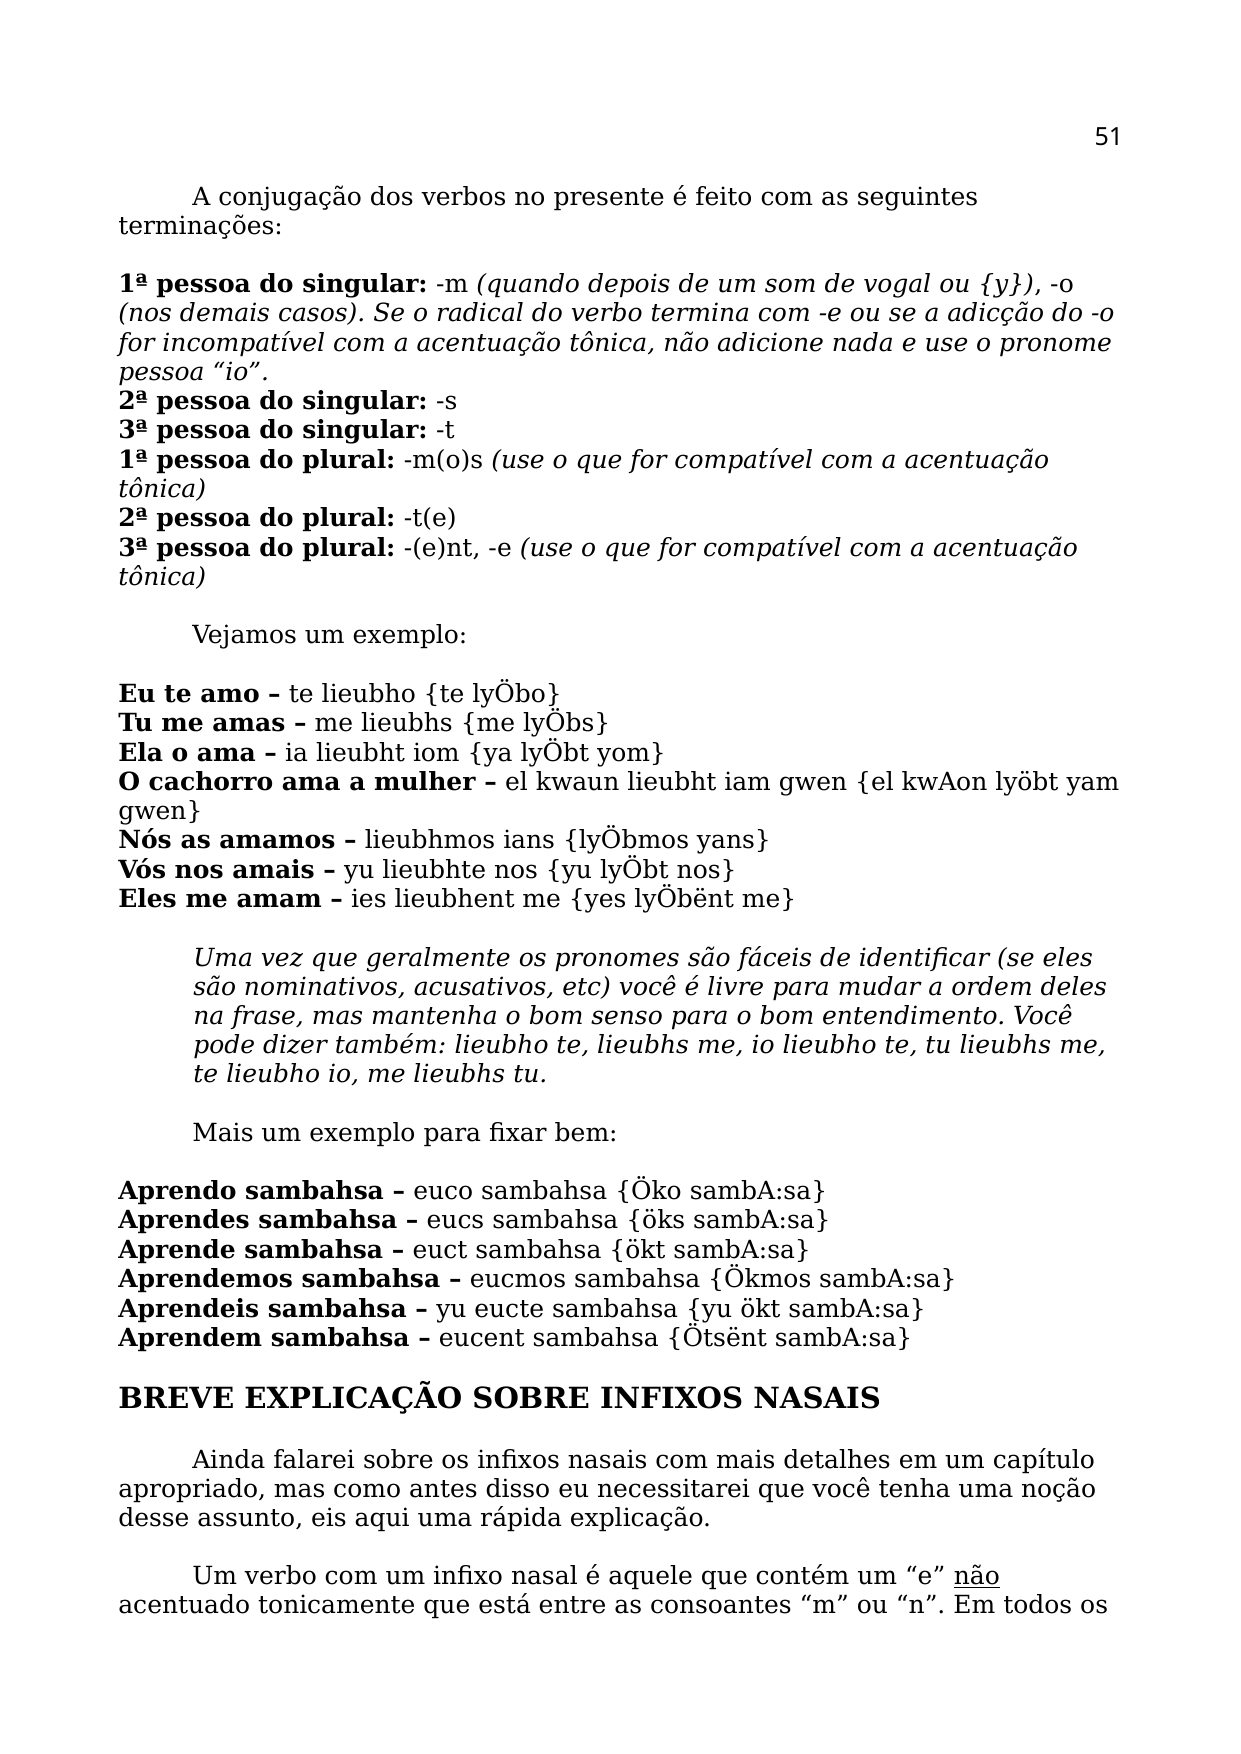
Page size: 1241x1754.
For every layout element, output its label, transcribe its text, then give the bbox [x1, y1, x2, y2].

text 3ª pessoa do singular: -t [118, 415, 1123, 445]
text Eles me amam – ies lieubhent me {yes lyÖbënt me} [118, 884, 1123, 913]
text Vós nos amais – yu lieubhte nos {yu lyÖbt nos} [118, 855, 1123, 884]
text Eu te amo – te lieubho {te lyÖbo} [118, 679, 1123, 708]
text Aprendem sambahsa – eucent sambahsa {Ötsënt sambA:sa} [118, 1323, 1123, 1352]
text 3ª pessoa do plural: -(e)nt, -e (use o que for compatível com a acentuação tônica) [118, 533, 1123, 591]
text Ela o ama – ia lieubht iom {ya lyÖbt yom} [118, 737, 1123, 767]
text A conjugação dos verbos no presente é feito com as seguintes terminações: [118, 182, 1123, 240]
text Aprendeis sambahsa – yu eucte sambahsa {yu ökt sambA:sa} [118, 1293, 1123, 1323]
text Uma vez que geralmente os pronomes são fáceis de identificar (se eles são nominativos, acusativos, etc) você é livre para mudar a ordem deles na frase, mas mantenha o bom senso para o bom entendimento. Você pode dizer também: lieubho te, lieubhs me, io lieubho te, tu lieubhs me, te lieubho io, me lieubhs tu. [193, 943, 1123, 1088]
text Mais um exemplo para fixar bem: [118, 1118, 1123, 1147]
text Aprende sambahsa – euct sambahsa {ökt sambA:sa} [118, 1235, 1123, 1264]
text Aprendo sambahsa – euco sambahsa {Öko sambA:sa} [118, 1176, 1123, 1205]
text 1ª pessoa do plural: -m(o)s (use o que for compatível com a acentuação tônica) [118, 445, 1123, 503]
text 1ª pessoa do singular: -m (quando depois de um som de vogal ou {y}), -o (nos demais casos). Se o radical do verbo termina com -e ou se a adicção do -o for incompatível com a acentuação tônica, não adicione nada e use o pronome pessoa “io”. [118, 269, 1123, 386]
text Aprendes sambahsa – eucs sambahsa {öks sambA:sa} [118, 1205, 1123, 1235]
subtitle BREVE EXPLICAÇÃO SOBRE INFIXOS NASAIS [118, 1381, 1123, 1416]
text Um verbo com um infixo nasal é aquele que contém um “e” não acentuado tonicamente que está entre as consoantes “m” ou “n”. Em todos os [118, 1562, 1123, 1620]
text Aprendemos sambahsa – eucmos sambahsa {Ökmos sambA:sa} [118, 1264, 1123, 1293]
text Ainda falarei sobre os infixos nasais com mais detalhes em um capítulo apropriado, mas como antes disso eu necessitarei que você tenha uma noção desse assunto, eis aqui uma rápida explicação. [118, 1445, 1123, 1532]
text Vejamos um exemplo: [118, 620, 1123, 649]
text Nós as amamos – lieubhmos ians {lyÖbmos yans} [118, 825, 1123, 855]
text 2ª pessoa do singular: -s [118, 386, 1123, 415]
text 2ª pessoa do plural: -t(e) [118, 503, 1123, 533]
text O cachorro ama a mulher – el kwaun lieubht iam gwen {el kwAon lyöbt yam gwen} [118, 767, 1123, 825]
text Tu me amas – me lieubhs {me lyÖbs} [118, 708, 1123, 737]
